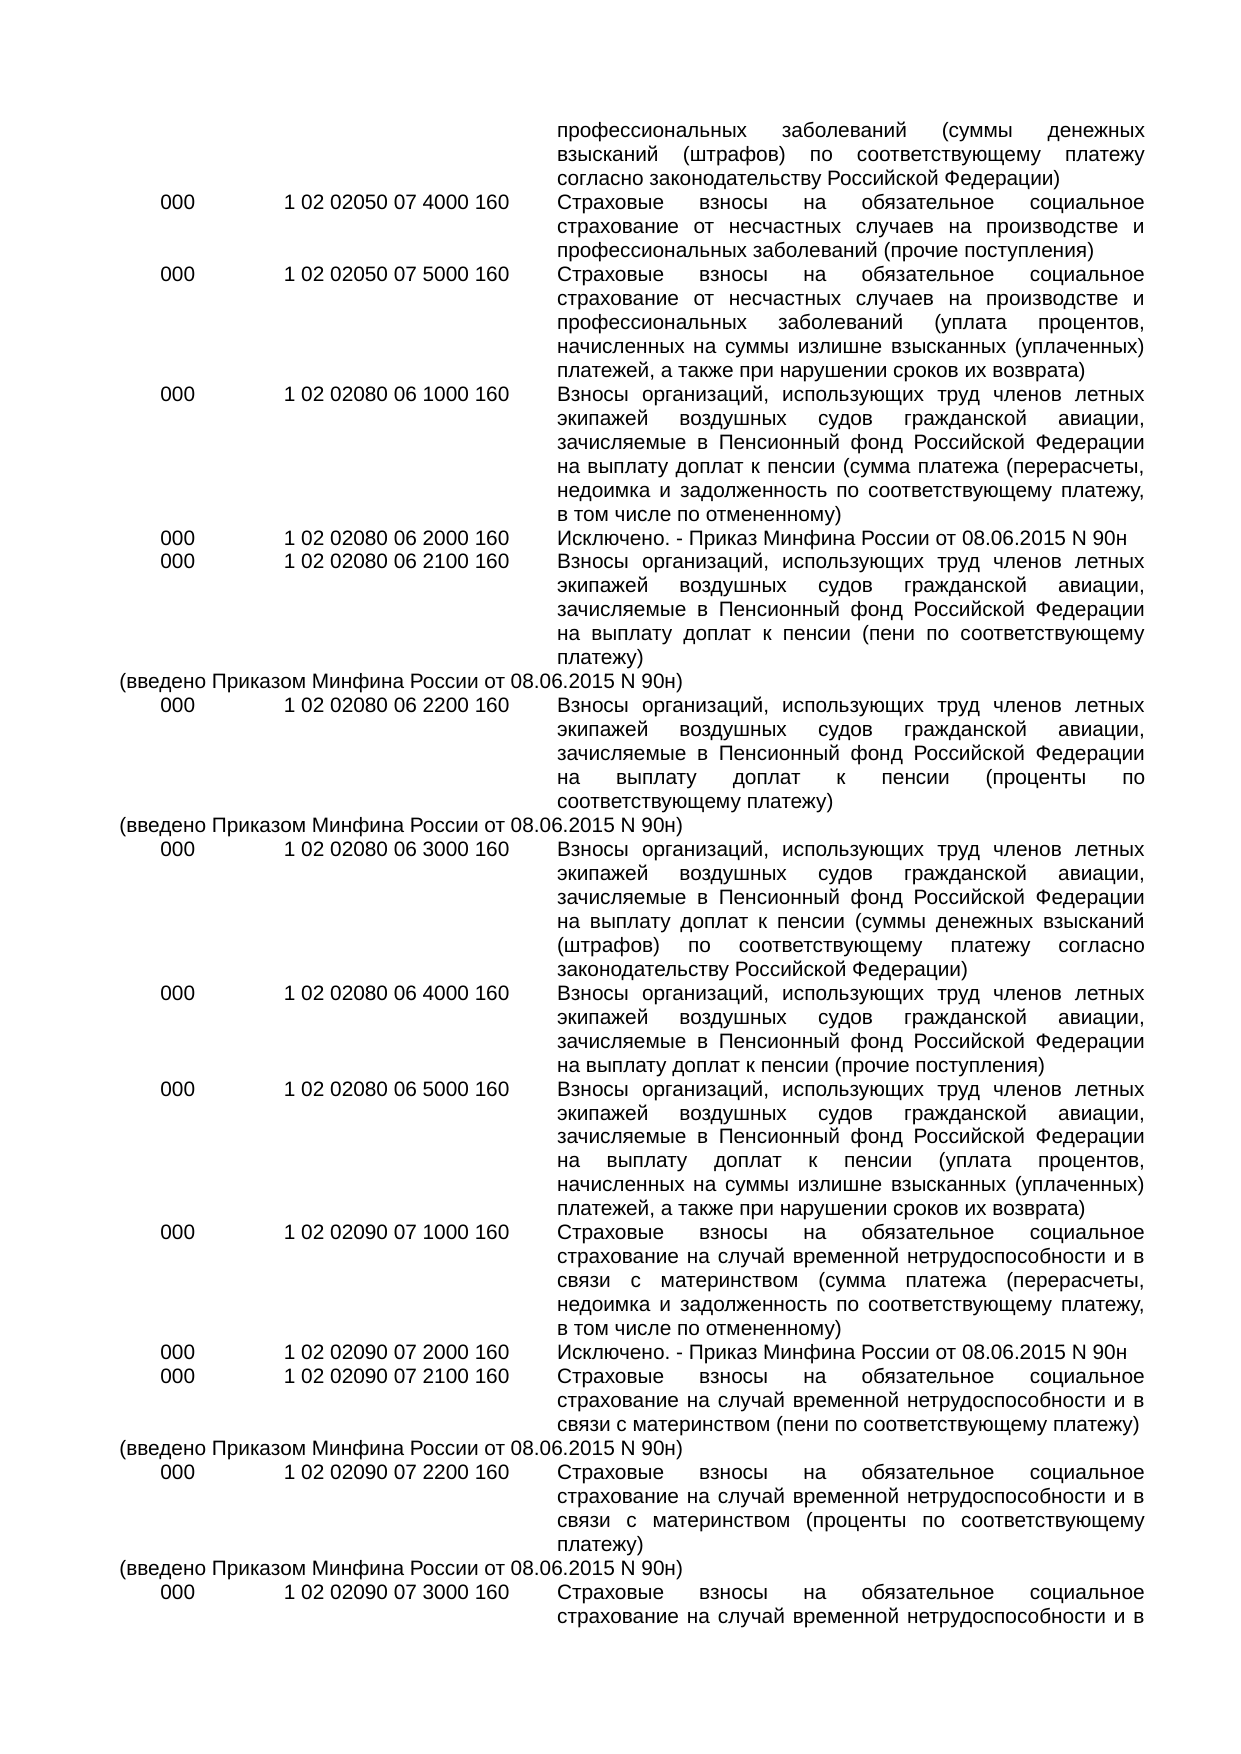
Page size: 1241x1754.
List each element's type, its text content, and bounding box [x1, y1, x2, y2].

table_cell 1 02 02090 07 2200 160 [237, 1460, 556, 1556]
table_cell 1 02 02080 06 2100 160 [237, 549, 556, 669]
table_cell 1 02 02090 07 2000 160 [237, 1340, 556, 1364]
table_cell 000 [118, 837, 237, 981]
table_cell Страховые взносы на обязательное социальное страхование на случай временной нетрудоспособности и в [556, 1580, 1146, 1627]
table_cell Взносы организаций, использующих труд членов летных экипажей воздушных судов гражданской авиации, зачисляемые в Пенсионный фонд Российской Федерации на выплату доплат к пенсии (прочие поступления) [556, 981, 1146, 1076]
table_cell Страховые взносы на обязательное социальное страхование на случай временной нетрудоспособности и в связи с материнством (сумма платежа (перерасчеты, недоимка и задолженность по соответствующему платежу, в том числе по отмененному) [556, 1220, 1146, 1340]
table_cell [118, 118, 237, 190]
table_cell Взносы организаций, использующих труд членов летных экипажей воздушных судов гражданской авиации, зачисляемые в Пенсионный фонд Российской Федерации на выплату доплат к пенсии (пени по соответствующему платежу) [556, 549, 1146, 669]
table_cell 1 02 02090 07 1000 160 [237, 1220, 556, 1340]
table_cell 1 02 02080 06 5000 160 [237, 1076, 556, 1220]
table_cell 1 02 02080 06 4000 160 [237, 981, 556, 1076]
table_cell Страховые взносы на обязательное социальное страхование от несчастных случаев на производстве и профессиональных заболеваний (уплата процентов, начисленных на суммы излишне взысканных (уплаченных) платежей, а также при нарушении сроков их возврата) [556, 262, 1146, 382]
table_cell 1 02 02050 07 4000 160 [237, 190, 556, 262]
table_cell 000 [118, 1340, 237, 1364]
table_cell 1 02 02080 06 2000 160 [237, 525, 556, 549]
table_cell 000 [118, 525, 237, 549]
table_cell Страховые взносы на обязательное социальное страхование на случай временной нетрудоспособности и в связи с материнством (проценты по соответствующему платежу) [556, 1460, 1146, 1556]
table_cell (введено Приказом Минфина России от 08.06.2015 N 90н) [118, 669, 1146, 693]
table_cell 000 [118, 262, 237, 382]
table_cell 1 02 02080 06 3000 160 [237, 837, 556, 981]
table_cell Исключено. - Приказ Минфина России от 08.06.2015 N 90н [556, 525, 1146, 549]
table_cell (введено Приказом Минфина России от 08.06.2015 N 90н) [118, 1556, 1146, 1579]
table_cell 000 [118, 1460, 237, 1556]
table_cell 000 [118, 549, 237, 669]
table_cell профессиональных заболеваний (суммы денежных взысканий (штрафов) по соответствующему платежу согласно законодательству Российской Федерации) [556, 118, 1146, 190]
table_cell 1 02 02080 06 1000 160 [237, 382, 556, 525]
table_cell 1 02 02090 07 2100 160 [237, 1364, 556, 1436]
table_cell [237, 118, 556, 190]
table_cell 000 [118, 693, 237, 813]
table_cell Исключено. - Приказ Минфина России от 08.06.2015 N 90н [556, 1340, 1146, 1364]
table_cell 1 02 02050 07 5000 160 [237, 262, 556, 382]
table_cell Взносы организаций, использующих труд членов летных экипажей воздушных судов гражданской авиации, зачисляемые в Пенсионный фонд Российской Федерации на выплату доплат к пенсии (сумма платежа (перерасчеты, недоимка и задолженность по соответствующему платежу, в том числе по отмененному) [556, 382, 1146, 525]
table_cell 000 [118, 1220, 237, 1340]
table_cell 000 [118, 1364, 237, 1436]
table_cell Взносы организаций, использующих труд членов летных экипажей воздушных судов гражданской авиации, зачисляемые в Пенсионный фонд Российской Федерации на выплату доплат к пенсии (уплата процентов, начисленных на суммы излишне взысканных (уплаченных) платежей, а также при нарушении сроков их возврата) [556, 1076, 1146, 1220]
table_cell 000 [118, 1580, 237, 1627]
table_cell 1 02 02090 07 3000 160 [237, 1580, 556, 1627]
table_cell 1 02 02080 06 2200 160 [237, 693, 556, 813]
table_cell Страховые взносы на обязательное социальное страхование на случай временной нетрудоспособности и в связи с материнством (пени по соответствующему платежу) [556, 1364, 1146, 1436]
table_cell (введено Приказом Минфина России от 08.06.2015 N 90н) [118, 813, 1146, 837]
table_cell 000 [118, 382, 237, 525]
table_cell 000 [118, 981, 237, 1076]
table_cell (введено Приказом Минфина России от 08.06.2015 N 90н) [118, 1436, 1146, 1460]
table_cell 000 [118, 190, 237, 262]
table_cell 000 [118, 1076, 237, 1220]
table_cell Взносы организаций, использующих труд членов летных экипажей воздушных судов гражданской авиации, зачисляемые в Пенсионный фонд Российской Федерации на выплату доплат к пенсии (суммы денежных взысканий (штрафов) по соответствующему платежу согласно законодательству Российской Федерации) [556, 837, 1146, 981]
table_cell Взносы организаций, использующих труд членов летных экипажей воздушных судов гражданской авиации, зачисляемые в Пенсионный фонд Российской Федерации на выплату доплат к пенсии (проценты по соответствующему платежу) [556, 693, 1146, 813]
table_cell Страховые взносы на обязательное социальное страхование от несчастных случаев на производстве и профессиональных заболеваний (прочие поступления) [556, 190, 1146, 262]
